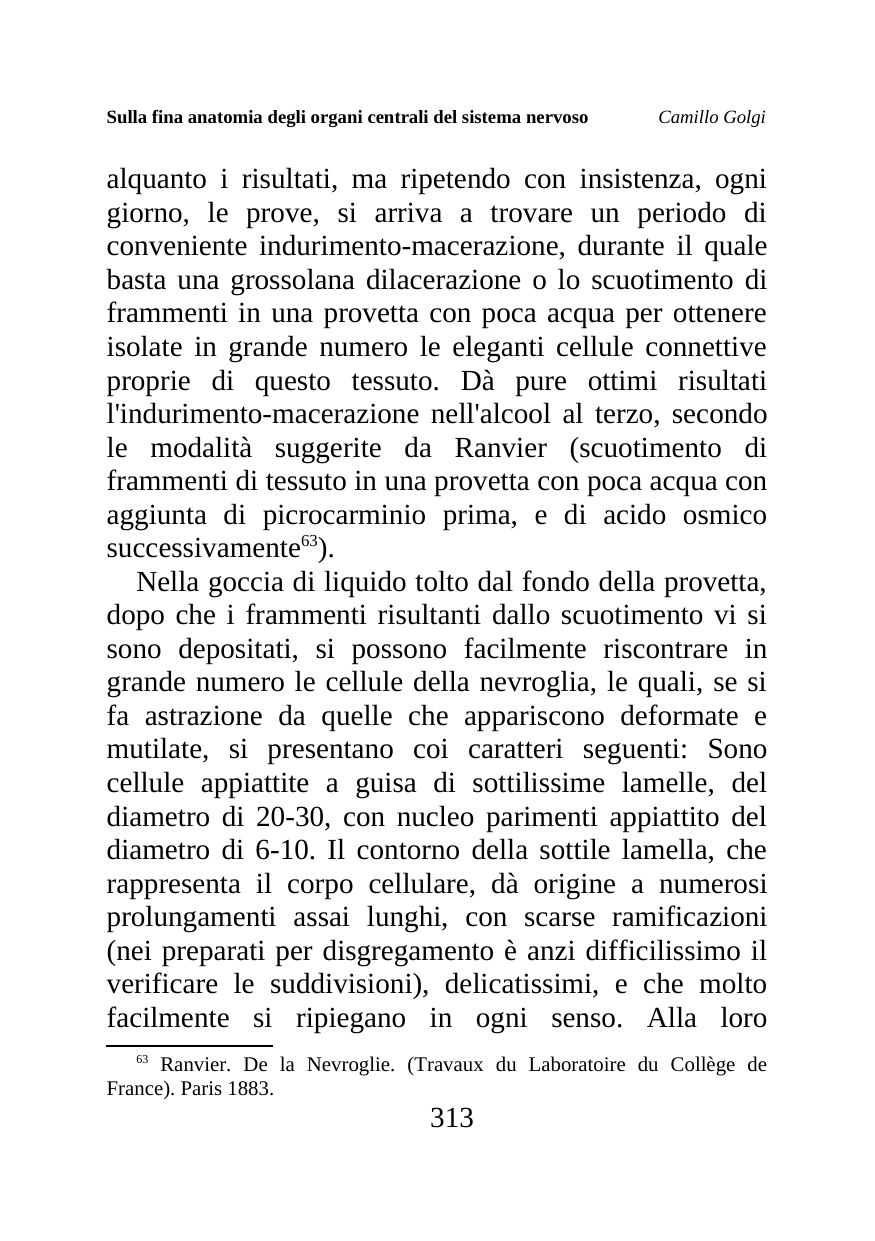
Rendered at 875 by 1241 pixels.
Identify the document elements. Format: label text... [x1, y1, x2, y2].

text alquanto i risultati, ma ripetendo con insistenza, ogni giorno, le prove, si arriva a trovare un periodo di conveniente indurimento-macerazione, durante il quale basta una grossolana dilacerazione o lo scuotimento di frammenti in una provetta con poca acqua per ottenere isolate in grande numero le eleganti cellule connettive proprie di questo tessuto. Dà pure ottimi risultati l'indurimento-macerazione nell'alcool al terzo, secondo le modalità suggerite da Ranvier (scuotimento di frammenti di tessuto in una provetta con poca acqua con aggiunta di picrocarminio prima, e di acido osmico successivamente). [106, 161, 768, 564]
text Nella goccia di liquido tolto dal fondo della provetta, dopo che i frammenti risultanti dallo scuotimento vi si sono depositati, si possono facilmente riscontrare in grande numero le cellule della nevroglia, le quali, se si fa astrazione da quelle che appariscono deformate e mutilate, si presentano coi caratteri seguenti: Sono cellule appiattite a guisa di sottilissime lamelle, del diametro di 20-30, con nucleo parimenti appiattito del diametro di 6-10. Il contorno della sottile lamella, che rappresenta il corpo cellulare, dà origine a numerosi prolungamenti assai lunghi, con scarse ramificazioni (nei preparati per disgregamento è anzi difficilissimo il verificare le suddivisioni), delicatissimi, e che molto facilmente si ripiegano in ogni senso. Alla loro [106, 564, 768, 1033]
text Ranvier. De la Nevroglie. (Travaux du Laboratoire du Collège de France). Paris 1883. [106, 1052, 768, 1100]
